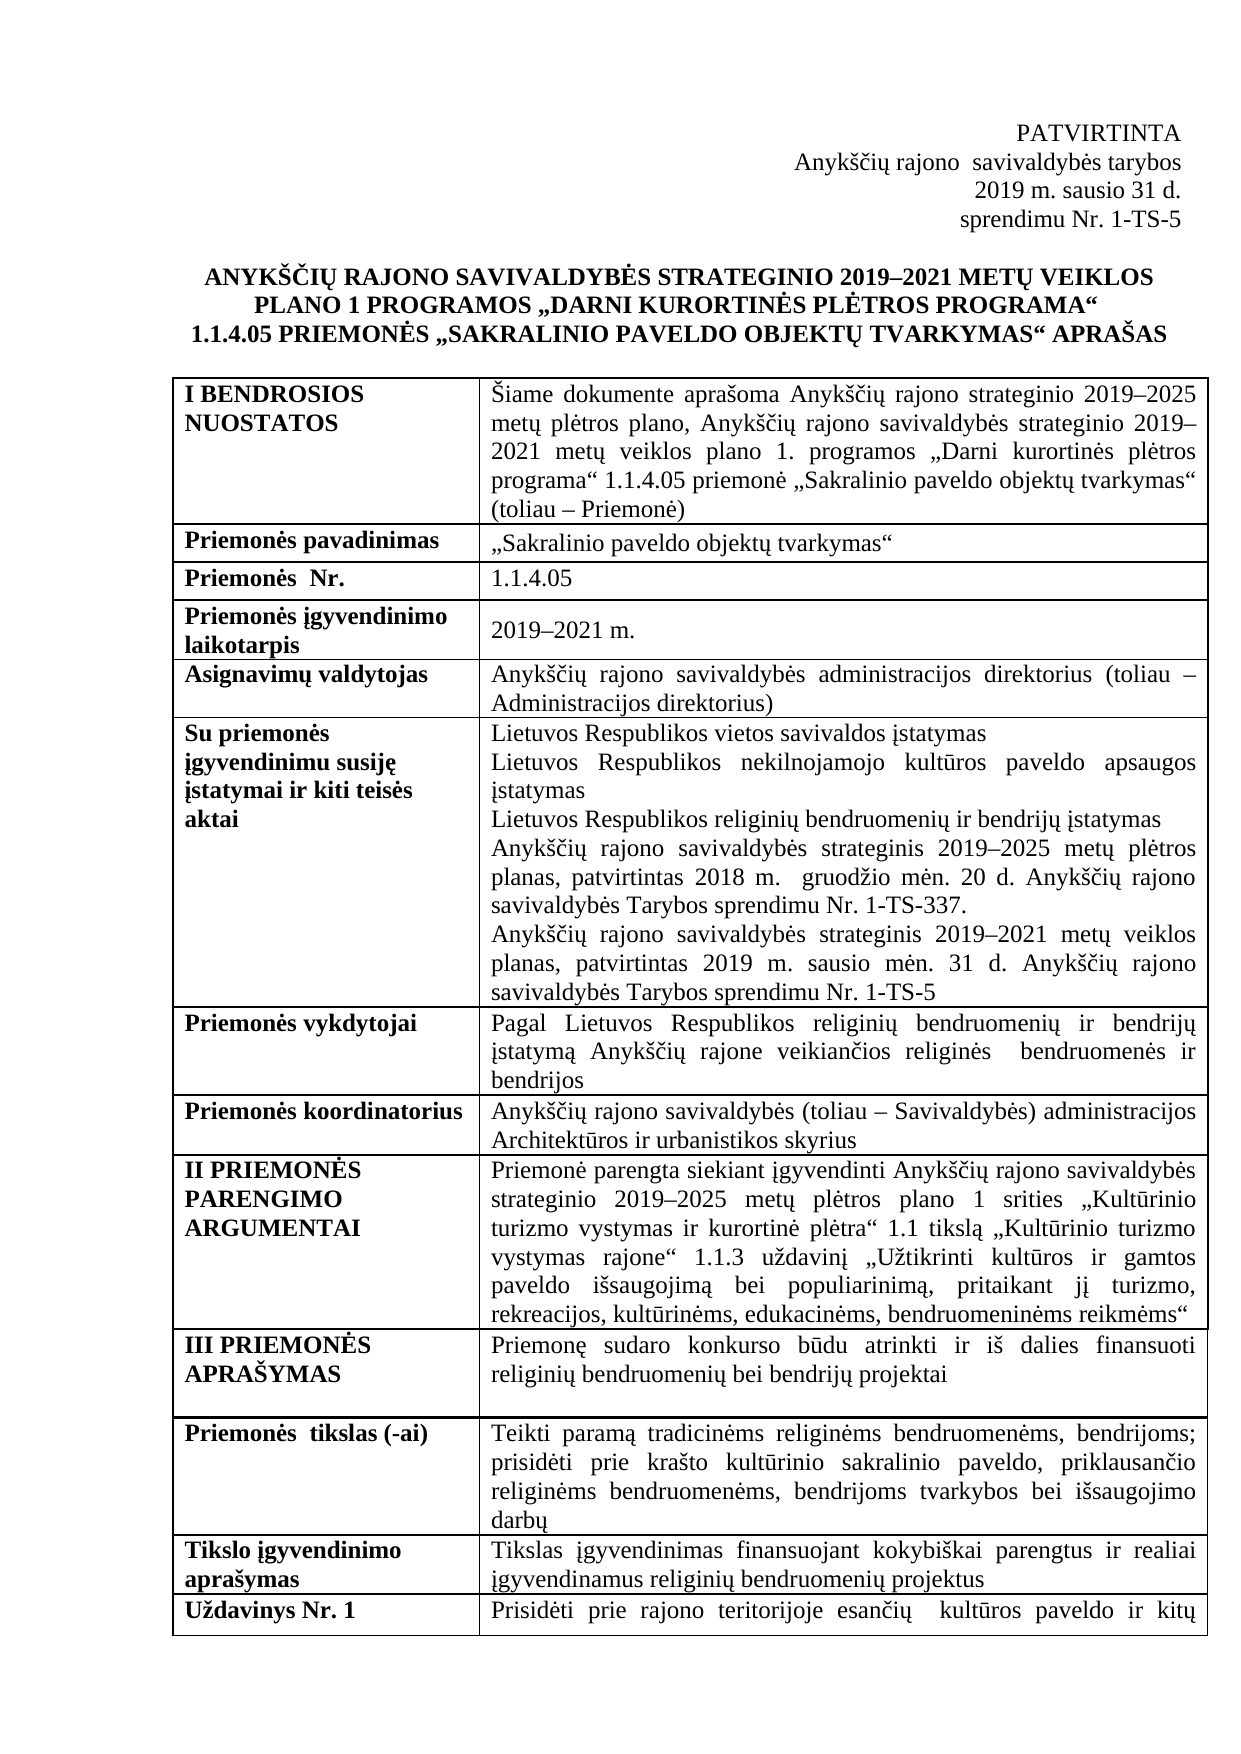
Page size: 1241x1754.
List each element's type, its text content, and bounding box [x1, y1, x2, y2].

text PATVIRTINTA [327, 118, 1181, 147]
table_cell II PRIEMONĖS PARENGIMO ARGUMENTAI [174, 1156, 479, 1328]
table_cell Priemonės įgyvendinimo laikotarpis [174, 601, 479, 658]
table_cell Tikslas įgyvendinimas finansuojant kokybiškai parengtus ir realiai įgyvendinamus religinių bendruomenių projektus [480, 1536, 1207, 1593]
table_cell Priemonę sudaro konkurso būdu atrinkti ir iš dalies finansuoti religinių bendruomenių bei bendrijų projektai [480, 1330, 1207, 1416]
table_cell Priemonė parengta siekiant įgyvendinti Anykščių rajono savivaldybės strateginio 2019–2025 metų plėtros plano 1 srities „Kultūrinio turizmo vystymas ir kurortinė plėtra“ 1.1 tikslą „Kultūrinio turizmo vystymas rajone“ 1.1.3 uždavinį „Užtikrinti kultūros ir gamtos paveldo išsaugojimą bei populiarinimą, pritaikant jį turizmo, rekreacijos, kultūrinėms, edukacinėms, bendruomeninėms reikmėms“ [480, 1156, 1207, 1328]
table_cell Priemonės pavadinimas [174, 525, 479, 561]
text Anykščių rajono savivaldybės tarybos [327, 147, 1181, 176]
table_cell III PRIEMONĖS APRAŠYMAS [174, 1330, 479, 1416]
table_cell Teikti paramą tradicinėms religinėms bendruomenėms, bendrijoms; prisidėti prie krašto kultūrinio sakralinio paveldo, priklausančio religinėms bendruomenėms, bendrijoms tvarkybos bei išsaugojimo darbų [480, 1419, 1207, 1533]
table_header I BENDROSIOS NUOSTATOS [174, 379, 479, 523]
table_cell 1.1.4.05 [480, 563, 1207, 599]
table_cell „Sakralinio paveldo objektų tvarkymas“ [480, 525, 1207, 561]
table_cell Tikslo įgyvendinimo aprašymas [174, 1536, 479, 1593]
text 2019 m. sausio 31 d. [177, 176, 1181, 204]
table_cell Priemonės vykdytojai [174, 1008, 479, 1094]
text sprendimu Nr. 1-TS-5 [177, 204, 1181, 233]
table_cell Pagal Lietuvos Respublikos religinių bendruomenių ir bendrijų įstatymą Anykščių rajone veikiančios religinės bendruomenės ir bendrijos [480, 1008, 1207, 1094]
text ANYKŠČIŲ RAJONO SAVIVALDYBĖS STRATEGINIO 2019–2021 METŲ VEIKLOS PLANO 1 PROGRAMOS „DARNI KURORTINĖS PLĖTROS PROGRAMA“ [177, 262, 1181, 319]
table_cell 2019–2021 m. [480, 601, 1207, 658]
table_cell Uždavinys Nr. 1 [174, 1595, 479, 1635]
text 1.1.4.05 PRIEMONĖS „SAKRALINIO PAVELDO OBJEKTŲ TVARKYMAS“ APRAŠAS [177, 319, 1181, 348]
table_header Šiame dokumente aprašoma Anykščių rajono strateginio 2019–2025 metų plėtros plano, Anykščių rajono savivaldybės strateginio 2019–2021 metų veiklos plano 1. programos „Darni kurortinės plėtros programa“ 1.1.4.05 priemonė „Sakralinio paveldo objektų tvarkymas“ (toliau – Priemonė) [480, 379, 1207, 523]
table_cell Lietuvos Respublikos vietos savivaldos įstatymas Lietuvos Respublikos nekilnojamojo kultūros paveldo apsaugos įstatymas Lietuvos Respublikos religinių bendruomenių ir bendrijų įstatymas Anykščių rajono savivaldybės strateginis 2019–2025 metų plėtros planas, patvirtintas 2018 m. gruodžio mėn. 20 d. Anykščių rajono savivaldybės Tarybos sprendimu Nr. 1-TS-337. Anykščių rajono savivaldybės strateginis 2019–2021 metų veiklos planas, patvirtintas 2019 m. sausio mėn. 31 d. Anykščių rajono savivaldybės Tarybos sprendimu Nr. 1-TS-5 [480, 718, 1207, 1006]
table_cell Priemonės koordinatorius [174, 1096, 479, 1153]
table_cell Anykščių rajono savivaldybės administracijos direktorius (toliau – Administracijos direktorius) [480, 660, 1207, 717]
table_cell Asignavimų valdytojas [174, 660, 479, 717]
table_cell Priemonės Nr. [174, 563, 479, 599]
table_cell Anykščių rajono savivaldybės (toliau – Savivaldybės) administracijos Architektūros ir urbanistikos skyrius [480, 1096, 1207, 1153]
table_cell Prisidėti prie rajono teritorijoje esančių kultūros paveldo ir kitų [480, 1595, 1207, 1635]
table_cell Su priemonės įgyvendinimu susiję įstatymai ir kiti teisės aktai [174, 718, 479, 1006]
table_cell Priemonės tikslas (-ai) [174, 1419, 479, 1533]
